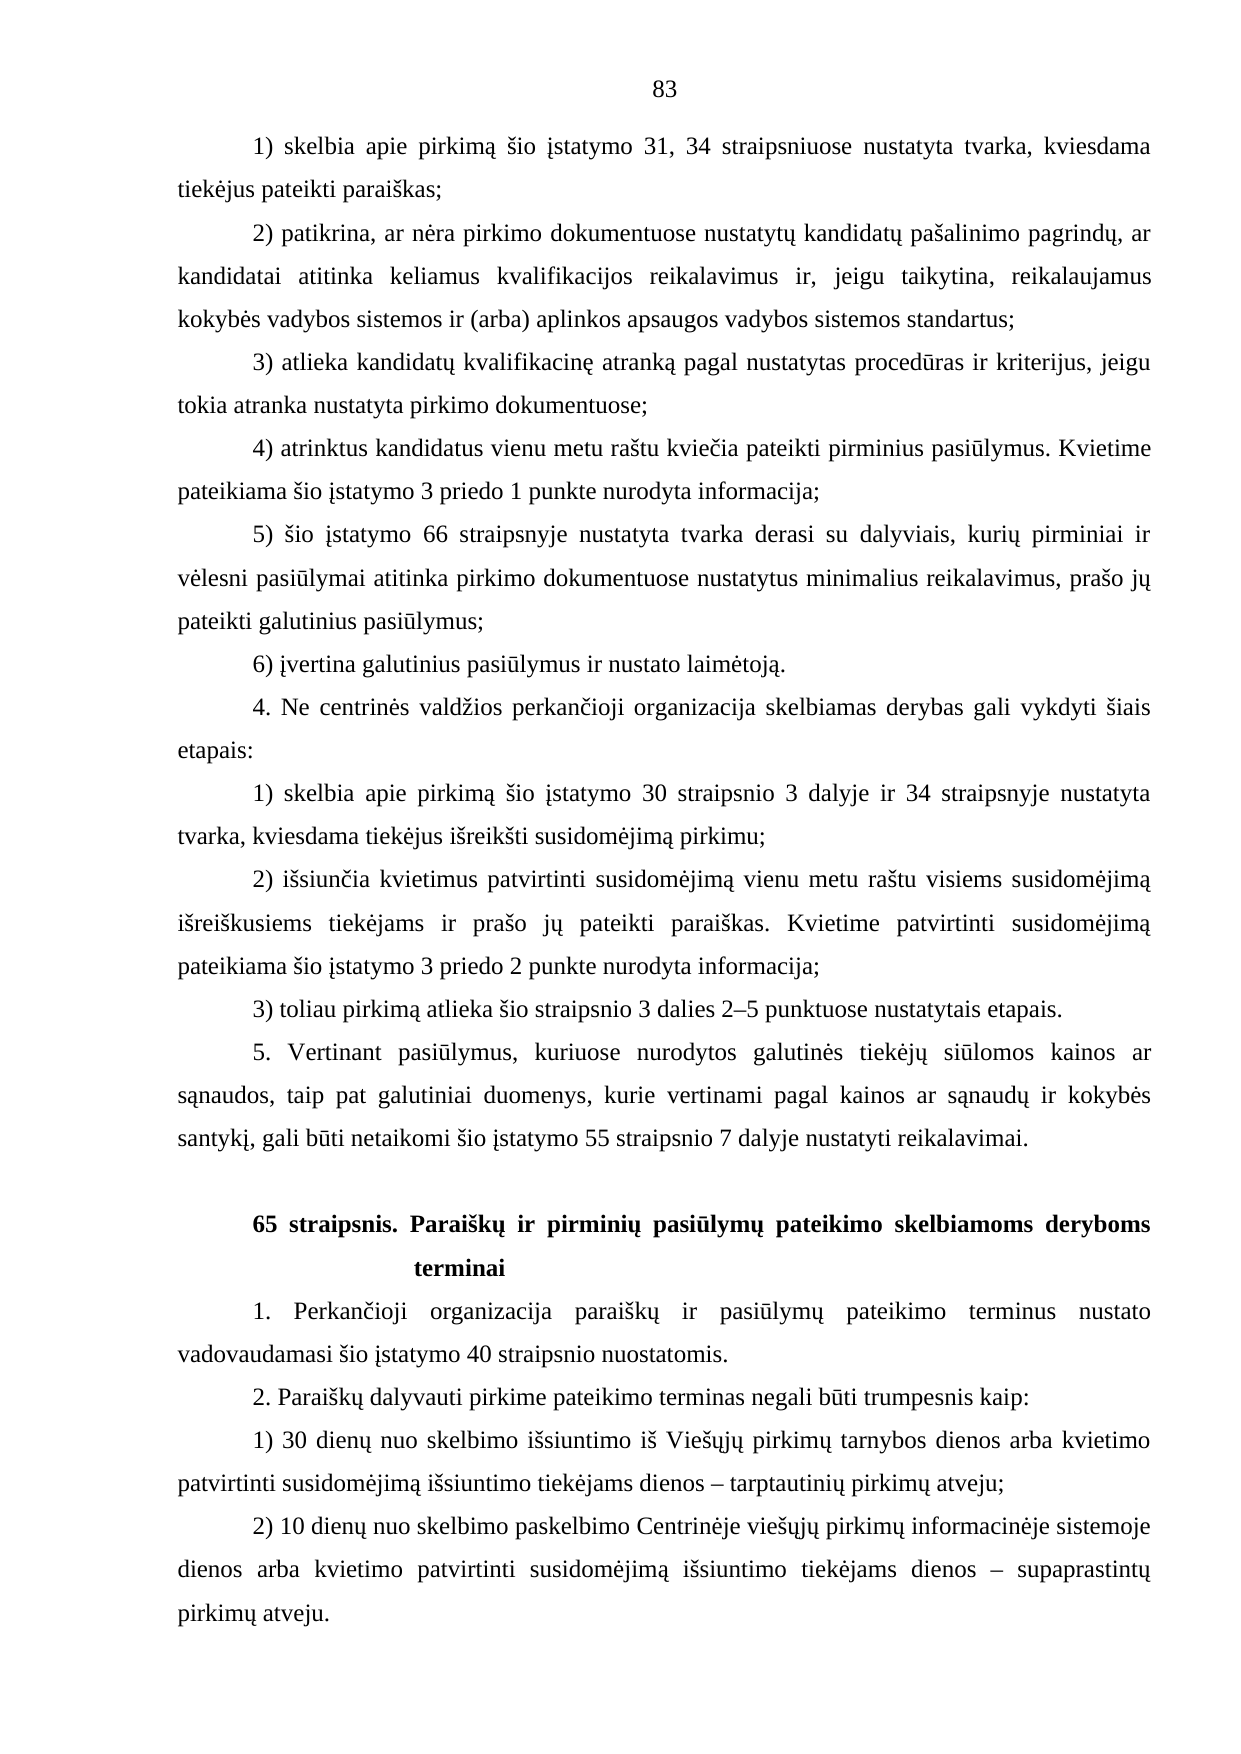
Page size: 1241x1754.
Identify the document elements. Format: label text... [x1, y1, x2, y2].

text 5. Vertinant pasiūlymus, kuriuose nurodytos galutinės tiekėjų siūlomos kainos ar sąnaudos, taip pat galutiniai duomenys, kurie vertinami pagal kainos ar sąnaudų ir kokybės santykį, gali būti netaikomi šio įstatymo 55 straipsnio 7 dalyje nustatyti reikalavimai. [177, 1037, 1152, 1152]
text 2) patikrina, ar nėra pirkimo dokumentuose nustatytų kandidatų pašalinimo pagrindų, ar kandidatai atitinka keliamus kvalifikacijos reikalavimus ir, jeigu taikytina, reikalaujamus kokybės vadybos sistemos ir (arba) aplinkos apsaugos vadybos sistemos standartus; [177, 218, 1152, 333]
text 4) atrinktus kandidatus vienu metu raštu kviečia pateikti pirminius pasiūlymus. Kvietime pateikiama šio įstatymo 3 priedo 1 punkte nurodyta informacija; [177, 433, 1152, 505]
text 5) šio įstatymo 66 straipsnyje nustatyta tvarka derasi su dalyviais, kurių pirminiai ir vėlesni pasiūlymai atitinka pirkimo dokumentuose nustatytus minimalius reikalavimus, prašo jų pateikti galutinius pasiūlymus; [177, 519, 1152, 634]
text 2) 10 dienų nuo skelbimo paskelbimo Centrinėje viešųjų pirkimų informacinėje sistemoje dienos arba kvietimo patvirtinti susidomėjimą išsiuntimo tiekėjams dienos – supaprastintų pirkimų atveju. [177, 1511, 1152, 1626]
text 2) išsiunčia kvietimus patvirtinti susidomėjimą vienu metu raštu visiems susidomėjimą išreiškusiems tiekėjams ir prašo jų pateikti paraiškas. Kvietime patvirtinti susidomėjimą pateikiama šio įstatymo 3 priedo 2 punkte nurodyta informacija; [177, 864, 1152, 979]
text 2. Paraiškų dalyvauti pirkime pateikimo terminas negali būti trumpesnis kaip: [177, 1382, 1152, 1411]
text 4. Ne centrinės valdžios perkančioji organizacija skelbiamas derybas gali vykdyti šiais etapais: [177, 692, 1152, 764]
text 1) skelbia apie pirkimą šio įstatymo 31, 34 straipsniuose nustatyta tvarka, kviesdama tiekėjus pateikti paraiškas; [177, 131, 1152, 203]
text 65 straipsnis. Paraiškų ir pirminių pasiūlymų pateikimo skelbiamoms deryboms terminai [252, 1209, 1152, 1281]
text 6) įvertina galutinius pasiūlymus ir nustato laimėtoją. [177, 649, 1152, 678]
text 1) skelbia apie pirkimą šio įstatymo 30 straipsnio 3 dalyje ir 34 straipsnyje nustatyta tvarka, kviesdama tiekėjus išreikšti susidomėjimą pirkimu; [177, 778, 1152, 850]
text 3) toliau pirkimą atlieka šio straipsnio 3 dalies 2–5 punktuose nustatytais etapais. [177, 994, 1152, 1023]
text 1. Perkančioji organizacija paraiškų ir pasiūlymų pateikimo terminus nustato vadovaudamasi šio įstatymo 40 straipsnio nuostatomis. [177, 1296, 1152, 1368]
text 1) 30 dienų nuo skelbimo išsiuntimo iš Viešųjų pirkimų tarnybos dienos arba kvietimo patvirtinti susidomėjimą išsiuntimo tiekėjams dienos – tarptautinių pirkimų atveju; [177, 1425, 1152, 1497]
text 3) atlieka kandidatų kvalifikacinę atranką pagal nustatytas procedūras ir kriterijus, jeigu tokia atranka nustatyta pirkimo dokumentuose; [177, 347, 1152, 419]
